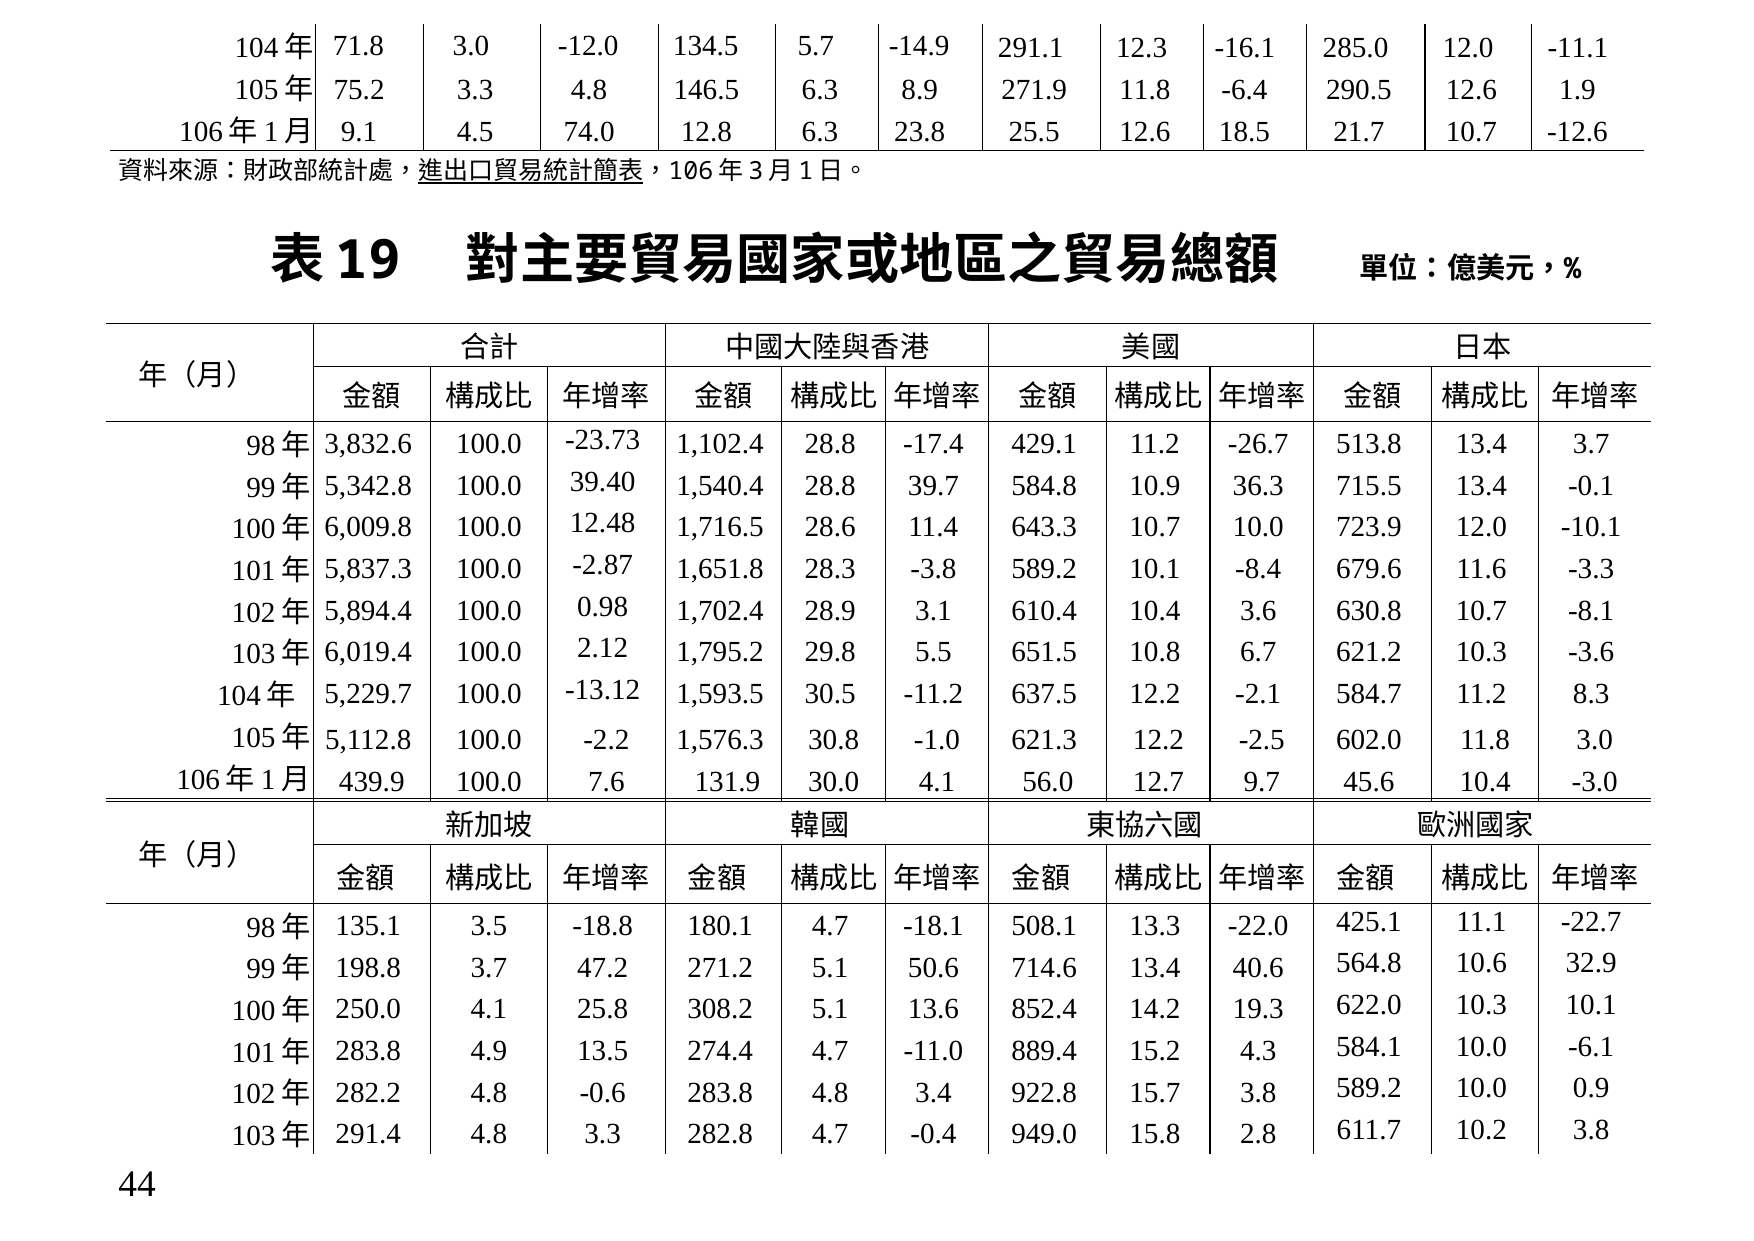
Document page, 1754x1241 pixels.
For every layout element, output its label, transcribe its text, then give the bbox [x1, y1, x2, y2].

table_cell 99年 [106, 946, 313, 987]
table_header 合計 [314, 324, 665, 366]
table_cell 291.4 [314, 1112, 430, 1154]
table_cell 584.7 [1314, 672, 1431, 714]
table_cell 5.1 [782, 946, 885, 987]
table_cell -8.4 [1211, 547, 1313, 589]
table_cell 98年 [106, 904, 313, 946]
table_cell 75.2 [316, 66, 423, 108]
table_cell 構成比 [1432, 845, 1538, 903]
table_cell 4.3 [1211, 1029, 1313, 1071]
table_cell 10.4 [1432, 755, 1538, 798]
table_cell 4.8 [431, 1071, 547, 1112]
table_cell 36.3 [1211, 464, 1313, 505]
table_cell 29.8 [782, 630, 885, 672]
table_cell 7.6 [548, 755, 665, 798]
table_cell -11.1 [1532, 24, 1644, 66]
table_cell 99年 [106, 464, 313, 505]
table_cell 13.3 [1107, 904, 1209, 946]
table_cell 45.6 [1314, 755, 1431, 798]
table_cell 3.7 [1539, 422, 1651, 464]
table_cell 308.2 [666, 987, 781, 1029]
table_cell 40.6 [1211, 946, 1313, 987]
table_cell 1,651.8 [666, 547, 781, 589]
table_cell -17.4 [886, 422, 988, 464]
table_cell 10.3 [1432, 630, 1538, 672]
table_cell 39.40 [548, 464, 665, 505]
table_cell 28.8 [782, 422, 885, 464]
table_cell 283.8 [666, 1071, 781, 1112]
table_cell 11.8 [1101, 66, 1203, 108]
table_cell 11.4 [886, 505, 988, 547]
table_cell 10.9 [1107, 464, 1209, 505]
table_cell 金額 [666, 367, 781, 421]
table_cell 3.6 [1211, 589, 1313, 630]
table_cell 10.8 [1107, 630, 1209, 672]
table_cell 100.0 [431, 755, 547, 798]
table_cell 100.0 [431, 422, 547, 464]
table_cell 年增率 [886, 367, 988, 421]
table_cell 金額 [314, 845, 430, 903]
table_cell 74.0 [541, 108, 658, 150]
table_cell 3,832.6 [314, 422, 430, 464]
table_cell 11.2 [1432, 672, 1538, 714]
table_cell 3.7 [431, 946, 547, 987]
table_cell 5,342.8 [314, 464, 430, 505]
table_cell 611.7 [1314, 1112, 1431, 1154]
table_cell -0.4 [886, 1112, 988, 1154]
table_cell 271.9 [983, 66, 1100, 108]
table_cell 621.3 [989, 714, 1106, 755]
table_cell 4.8 [431, 1112, 547, 1154]
table_cell 715.5 [1314, 464, 1431, 505]
table_cell 1,102.4 [666, 422, 781, 464]
table_cell 100.0 [431, 630, 547, 672]
table_cell 10.0 [1211, 505, 1313, 547]
table_cell 6.3 [776, 66, 878, 108]
table_cell 歐洲國家 [1314, 802, 1651, 844]
table_cell 10.3 [1432, 987, 1538, 1029]
table_cell -2.5 [1211, 714, 1313, 755]
table_cell 3.4 [886, 1071, 988, 1112]
table_cell 5,229.7 [314, 672, 430, 714]
table_cell 1,795.2 [666, 630, 781, 672]
table_cell 6,019.4 [314, 630, 430, 672]
table_cell 180.1 [666, 904, 781, 946]
table_cell 250.0 [314, 987, 430, 1029]
table_cell -22.0 [1211, 904, 1313, 946]
table_cell -18.8 [548, 904, 665, 946]
table_cell 32.9 [1539, 946, 1651, 987]
table_cell 103年 [106, 630, 313, 672]
table_cell 5,112.8 [314, 714, 430, 755]
table_cell 102年 [106, 1071, 313, 1112]
table_cell 構成比 [1432, 367, 1538, 421]
table_cell 100.0 [431, 464, 547, 505]
table_cell 構成比 [1107, 845, 1209, 903]
table_cell 4.5 [424, 108, 540, 150]
table_cell 714.6 [989, 946, 1106, 987]
table_cell 10.7 [1107, 505, 1209, 547]
table_cell 30.8 [782, 714, 885, 755]
table_cell 103年 [106, 1112, 313, 1154]
table_cell 13.6 [886, 987, 988, 1029]
table_cell 28.8 [782, 464, 885, 505]
table_cell 105年 [110, 66, 315, 108]
table_cell -8.1 [1539, 589, 1651, 630]
table_cell -0.1 [1539, 464, 1651, 505]
table_cell 5.5 [886, 630, 988, 672]
table_cell -1.0 [886, 714, 988, 755]
table_cell 年增率 [548, 367, 665, 421]
table_cell 282.2 [314, 1071, 430, 1112]
table_cell 5,894.4 [314, 589, 430, 630]
table_cell 104年 [110, 24, 315, 66]
table_cell 101年 [106, 1029, 313, 1071]
table_cell -3.6 [1539, 630, 1651, 672]
table_cell 564.8 [1314, 946, 1431, 987]
table_cell 1.9 [1532, 66, 1644, 108]
table_cell 12.48 [548, 505, 665, 547]
table_cell 3.0 [424, 24, 540, 66]
table_cell 13.4 [1107, 946, 1209, 987]
table_cell 425.1 [1314, 904, 1431, 946]
table_cell 10.0 [1432, 1071, 1538, 1112]
table_cell 290.5 [1307, 66, 1424, 108]
table_cell 0.98 [548, 589, 665, 630]
table_cell 8.3 [1539, 672, 1651, 714]
table_cell 28.3 [782, 547, 885, 589]
table_cell 13.4 [1432, 422, 1538, 464]
table_cell 金額 [666, 845, 781, 903]
table_cell 5,837.3 [314, 547, 430, 589]
table_cell 2.8 [1211, 1112, 1313, 1154]
table_cell 4.7 [782, 1029, 885, 1071]
table_cell -18.1 [886, 904, 988, 946]
table_cell 金額 [989, 845, 1106, 903]
table_cell 622.0 [1314, 987, 1431, 1029]
table_cell 金額 [989, 367, 1106, 421]
table_cell 439.9 [314, 755, 430, 798]
table_cell 105年 [106, 714, 313, 755]
table_cell 年增率 [1211, 845, 1313, 903]
table_cell 10.2 [1432, 1112, 1538, 1154]
table_cell 15.2 [1107, 1029, 1209, 1071]
table_cell -3.0 [1539, 755, 1651, 798]
table_cell 271.2 [666, 946, 781, 987]
table_cell 10.1 [1539, 987, 1651, 1029]
table_cell 4.1 [431, 987, 547, 1029]
table_cell -10.1 [1539, 505, 1651, 547]
table_cell 100年 [106, 505, 313, 547]
table_cell 韓國 [666, 802, 988, 844]
table_cell 12.7 [1107, 755, 1209, 798]
table_cell 15.8 [1107, 1112, 1209, 1154]
table_cell 9.1 [316, 108, 423, 150]
table_cell 28.6 [782, 505, 885, 547]
table_cell 134.5 [659, 24, 775, 66]
table_cell 30.0 [782, 755, 885, 798]
table_cell 643.3 [989, 505, 1106, 547]
table_cell 4.7 [782, 1112, 885, 1154]
table_cell 131.9 [666, 755, 781, 798]
table_cell 11.8 [1432, 714, 1538, 755]
table_cell 100.0 [431, 714, 547, 755]
table_cell 102年 [106, 589, 313, 630]
table_header 美國 [989, 324, 1313, 366]
table_cell 10.0 [1432, 1029, 1538, 1071]
table_cell 年（月） [106, 802, 313, 903]
table_cell 106年1月 [110, 108, 315, 150]
table_cell -3.8 [886, 547, 988, 589]
table_cell 2.12 [548, 630, 665, 672]
table_cell 25.5 [983, 108, 1100, 150]
table_cell 23.8 [879, 108, 982, 150]
table_cell -3.3 [1539, 547, 1651, 589]
table_cell 584.1 [1314, 1029, 1431, 1071]
table_cell 723.9 [1314, 505, 1431, 547]
table_cell 12.2 [1107, 714, 1209, 755]
table_cell 10.6 [1432, 946, 1538, 987]
table_cell 6.7 [1211, 630, 1313, 672]
table_cell 25.8 [548, 987, 665, 1029]
table_cell 429.1 [989, 422, 1106, 464]
table_cell 3.8 [1211, 1071, 1313, 1112]
table_cell 構成比 [431, 845, 547, 903]
table_cell 19.3 [1211, 987, 1313, 1029]
table_cell 12.3 [1101, 24, 1203, 66]
table_cell 6,009.8 [314, 505, 430, 547]
table_cell 4.1 [886, 755, 988, 798]
table_cell 104年 [106, 672, 313, 714]
table_cell -26.7 [1211, 422, 1313, 464]
table_cell 50.6 [886, 946, 988, 987]
table_cell 589.2 [1314, 1071, 1431, 1112]
table_cell 30.5 [782, 672, 885, 714]
table_cell 100年 [106, 987, 313, 1029]
table_cell -11.2 [886, 672, 988, 714]
table_cell 1,716.5 [666, 505, 781, 547]
table_cell 589.2 [989, 547, 1106, 589]
table_cell 508.1 [989, 904, 1106, 946]
table_cell 12.0 [1432, 505, 1538, 547]
table_cell -6.1 [1539, 1029, 1651, 1071]
table_cell 291.1 [983, 24, 1100, 66]
table_cell -0.6 [548, 1071, 665, 1112]
table_cell 71.8 [316, 24, 423, 66]
table_cell -6.4 [1204, 66, 1306, 108]
table_cell 10.7 [1432, 589, 1538, 630]
table_cell 922.8 [989, 1071, 1106, 1112]
table_cell 10.1 [1107, 547, 1209, 589]
table_header 中國大陸與香港 [666, 324, 988, 366]
table_cell 98年 [106, 422, 313, 464]
table_cell -16.1 [1204, 24, 1306, 66]
table_cell 11.2 [1107, 422, 1209, 464]
text 資料來源：財政部統計處，進出口貿易統計簡表，106年3月1日。 [118, 151, 1636, 187]
table_cell 679.6 [1314, 547, 1431, 589]
table_cell 金額 [1314, 845, 1431, 903]
table_cell 285.0 [1307, 24, 1424, 66]
table_cell 12.0 [1426, 24, 1531, 66]
table_cell 47.2 [548, 946, 665, 987]
table_cell 1,576.3 [666, 714, 781, 755]
table_cell 11.6 [1432, 547, 1538, 589]
table_cell 14.2 [1107, 987, 1209, 1029]
table_cell 637.5 [989, 672, 1106, 714]
table_cell 構成比 [782, 367, 885, 421]
table_cell 852.4 [989, 987, 1106, 1029]
table_cell 4.7 [782, 904, 885, 946]
table_cell 4.8 [541, 66, 658, 108]
table_cell 金額 [314, 367, 430, 421]
table_cell 8.9 [879, 66, 982, 108]
table_cell 構成比 [782, 845, 885, 903]
table_cell 1,593.5 [666, 672, 781, 714]
table_cell 100.0 [431, 589, 547, 630]
table_cell 106年1月 [106, 755, 313, 798]
table_cell 10.7 [1426, 108, 1531, 150]
table_cell -11.0 [886, 1029, 988, 1071]
table_cell 東協六國 [989, 802, 1313, 844]
table_cell 283.8 [314, 1029, 430, 1071]
table_cell 198.8 [314, 946, 430, 987]
table_cell 新加坡 [314, 802, 665, 844]
table_cell -14.9 [879, 24, 982, 66]
table_cell 9.7 [1211, 755, 1313, 798]
table_cell -2.87 [548, 547, 665, 589]
table_cell 28.9 [782, 589, 885, 630]
table_cell -22.7 [1539, 904, 1651, 946]
table_cell 5.7 [776, 24, 878, 66]
table_cell -12.0 [541, 24, 658, 66]
table_cell 3.3 [548, 1112, 665, 1154]
table_cell 274.4 [666, 1029, 781, 1071]
table_cell 構成比 [1107, 367, 1209, 421]
table_cell 602.0 [1314, 714, 1431, 755]
table_cell 135.1 [314, 904, 430, 946]
table_cell 21.7 [1307, 108, 1424, 150]
table_cell 5.1 [782, 987, 885, 1029]
table_cell 630.8 [1314, 589, 1431, 630]
table_cell 12.6 [1101, 108, 1203, 150]
table_cell 金額 [1314, 367, 1431, 421]
table_header 年（月） [106, 324, 313, 421]
table_cell -2.1 [1211, 672, 1313, 714]
table_cell 年增率 [1211, 367, 1313, 421]
table_cell 889.4 [989, 1029, 1106, 1071]
table_cell 651.5 [989, 630, 1106, 672]
table_cell 12.6 [1426, 66, 1531, 108]
table_cell 構成比 [431, 367, 547, 421]
table_cell 13.4 [1432, 464, 1538, 505]
table_header 日本 [1314, 324, 1651, 366]
table_cell 1,540.4 [666, 464, 781, 505]
table_cell 12.8 [659, 108, 775, 150]
table_cell 100.0 [431, 505, 547, 547]
table_cell 0.9 [1539, 1071, 1651, 1112]
table_cell 3.8 [1539, 1112, 1651, 1154]
table_cell 年增率 [1539, 845, 1651, 903]
table_cell 18.5 [1204, 108, 1306, 150]
table_cell 610.4 [989, 589, 1106, 630]
table_cell 3.3 [424, 66, 540, 108]
table_cell 101年 [106, 547, 313, 589]
table_cell 10.4 [1107, 589, 1209, 630]
table_cell 4.8 [782, 1071, 885, 1112]
table_cell 年增率 [548, 845, 665, 903]
table_cell 513.8 [1314, 422, 1431, 464]
table_cell 100.0 [431, 547, 547, 589]
table_cell 949.0 [989, 1112, 1106, 1154]
table_cell 146.5 [659, 66, 775, 108]
table_cell 年增率 [886, 845, 988, 903]
table_cell 621.2 [1314, 630, 1431, 672]
table_cell 3.0 [1539, 714, 1651, 755]
table_cell 13.5 [548, 1029, 665, 1071]
table_cell -12.6 [1532, 108, 1644, 150]
table_cell -13.12 [548, 672, 665, 714]
table_cell 6.3 [776, 108, 878, 150]
subtitle 表19 對主要貿易國家或地區之貿易總額 單位：億美元，% [118, 216, 1636, 294]
table_cell 3.1 [886, 589, 988, 630]
table_cell 11.1 [1432, 904, 1538, 946]
table_cell 584.8 [989, 464, 1106, 505]
table_cell 3.5 [431, 904, 547, 946]
table_cell 1,702.4 [666, 589, 781, 630]
table_cell 282.8 [666, 1112, 781, 1154]
table_cell 12.2 [1107, 672, 1209, 714]
table_cell 15.7 [1107, 1071, 1209, 1112]
table_cell 年增率 [1539, 367, 1651, 421]
table_cell 100.0 [431, 672, 547, 714]
table_cell 4.9 [431, 1029, 547, 1071]
table_cell -23.73 [548, 422, 665, 464]
table_cell -2.2 [548, 714, 665, 755]
table_cell 39.7 [886, 464, 988, 505]
table_cell 56.0 [989, 755, 1106, 798]
